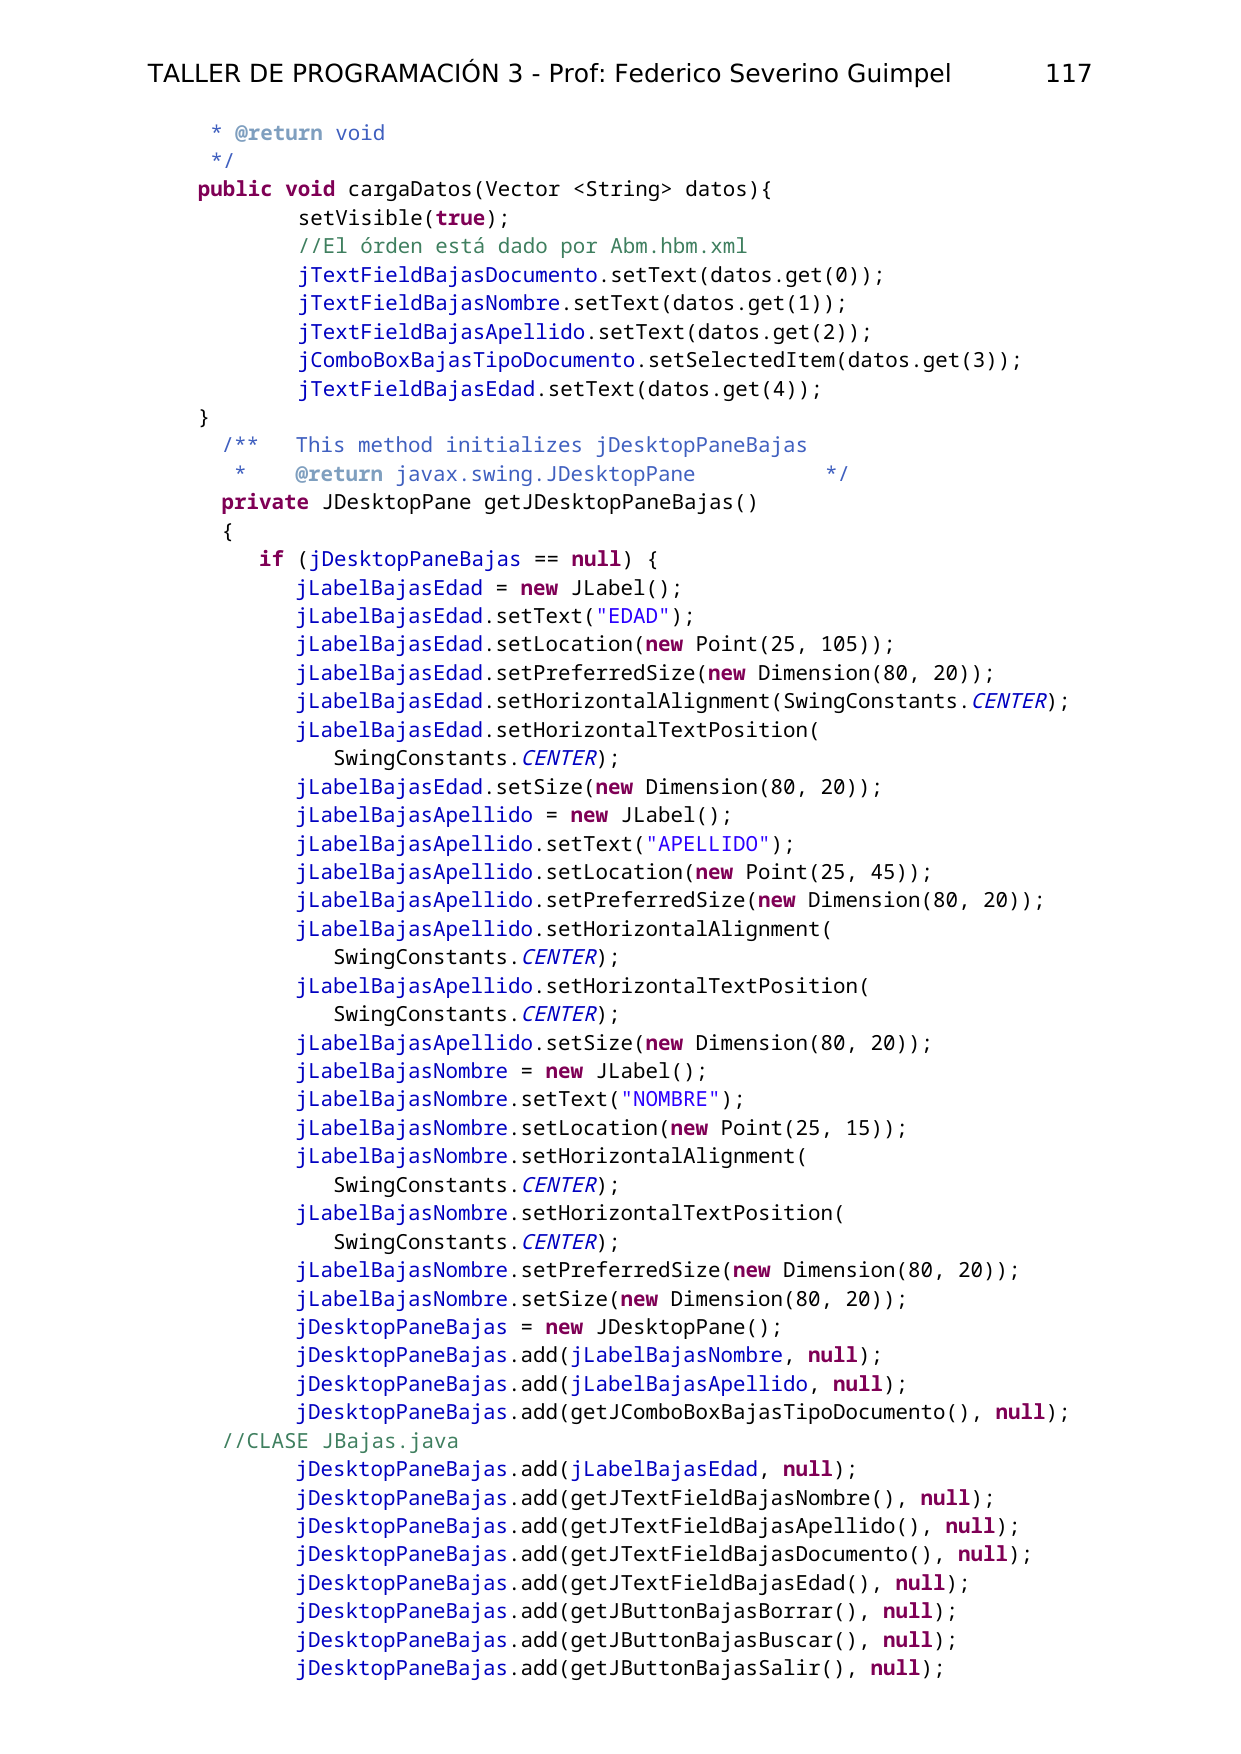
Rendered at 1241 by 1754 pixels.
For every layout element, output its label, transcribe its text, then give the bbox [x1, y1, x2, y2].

text SwingConstants.CENTER); [148, 743, 1093, 772]
text jLabelBajasApellido.setSize(new Dimension(80, 20)); [148, 1028, 1093, 1056]
text //CLASE JBajas.java [148, 1426, 1093, 1454]
text setVisible(true); [148, 203, 1093, 231]
text */ [148, 146, 1093, 174]
text jLabelBajasEdad.setSize(new Dimension(80, 20)); [148, 772, 1093, 800]
text jLabelBajasEdad.setPreferredSize(new Dimension(80, 20)); [148, 658, 1093, 686]
text jComboBoxBajasTipoDocumento.setSelectedItem(datos.get(3)); [148, 345, 1093, 374]
text jLabelBajasApellido.setPreferredSize(new Dimension(80, 20)); [148, 886, 1093, 914]
text jLabelBajasNombre.setText("NOMBRE"); [148, 1084, 1093, 1113]
text if (jDesktopPaneBajas == null) { [148, 544, 1093, 573]
text SwingConstants.CENTER); [148, 1170, 1093, 1198]
text jLabelBajasNombre.setHorizontalAlignment( [148, 1141, 1093, 1170]
text jLabelBajasEdad.setHorizontalAlignment(SwingConstants.CENTER); [148, 686, 1093, 715]
text jLabelBajasApellido.setHorizontalTextPosition( [148, 971, 1093, 999]
text jLabelBajasEdad.setHorizontalTextPosition( [148, 715, 1093, 743]
text jLabelBajasNombre.setLocation(new Point(25, 15)); [148, 1113, 1093, 1141]
text jDesktopPaneBajas.add(getJTextFieldBajasDocumento(), null); [148, 1539, 1093, 1568]
text jDesktopPaneBajas = new JDesktopPane(); [148, 1312, 1093, 1341]
text jDesktopPaneBajas.add(jLabelBajasEdad, null); [148, 1454, 1093, 1483]
text jLabelBajasApellido = new JLabel(); [148, 800, 1093, 829]
text private JDesktopPane getJDesktopPaneBajas() [148, 487, 1093, 516]
text jDesktopPaneBajas.add(getJButtonBajasBuscar(), null); [148, 1625, 1093, 1653]
text jDesktopPaneBajas.add(getJTextFieldBajasEdad(), null); [148, 1568, 1093, 1596]
text jLabelBajasApellido.setLocation(new Point(25, 45)); [148, 857, 1093, 886]
text { [148, 516, 1093, 544]
text jLabelBajasNombre.setPreferredSize(new Dimension(80, 20)); [148, 1255, 1093, 1284]
text jDesktopPaneBajas.add(jLabelBajasNombre, null); [148, 1341, 1093, 1369]
text /** This method initializes jDesktopPaneBajas [148, 431, 1093, 459]
text //El órden está dado por Abm.hbm.xml [148, 231, 1093, 260]
text jDesktopPaneBajas.add(getJTextFieldBajasApellido(), null); [148, 1511, 1093, 1539]
text jLabelBajasEdad.setText("EDAD"); [148, 601, 1093, 629]
text jLabelBajasApellido.setHorizontalAlignment( [148, 914, 1093, 942]
text SwingConstants.CENTER); [148, 999, 1093, 1028]
text jTextFieldBajasApellido.setText(datos.get(2)); [148, 317, 1093, 345]
text SwingConstants.CENTER); [148, 1227, 1093, 1255]
text jLabelBajasEdad = new JLabel(); [148, 573, 1093, 601]
text jTextFieldBajasEdad.setText(datos.get(4)); [148, 374, 1093, 402]
text jDesktopPaneBajas.add(getJButtonBajasSalir(), null); [148, 1653, 1093, 1682]
text jDesktopPaneBajas.add(getJButtonBajasBorrar(), null); [148, 1596, 1093, 1625]
text jLabelBajasEdad.setLocation(new Point(25, 105)); [148, 629, 1093, 658]
text SwingConstants.CENTER); [148, 942, 1093, 971]
text } [148, 402, 1093, 431]
text jLabelBajasNombre.setSize(new Dimension(80, 20)); [148, 1284, 1093, 1312]
text jDesktopPaneBajas.add(getJTextFieldBajasNombre(), null); [148, 1483, 1093, 1511]
text jTextFieldBajasDocumento.setText(datos.get(0)); [148, 260, 1093, 288]
text jLabelBajasNombre = new JLabel(); [148, 1056, 1093, 1084]
text jLabelBajasApellido.setText("APELLIDO"); [148, 829, 1093, 857]
text jDesktopPaneBajas.add(getJComboBoxBajasTipoDocumento(), null); [148, 1397, 1093, 1426]
text jLabelBajasNombre.setHorizontalTextPosition( [148, 1198, 1093, 1227]
text public void cargaDatos(Vector <String> datos){ [148, 174, 1093, 203]
text * @return javax.swing.JDesktopPane */ [148, 459, 1093, 487]
text jTextFieldBajasNombre.setText(datos.get(1)); [148, 288, 1093, 317]
text jDesktopPaneBajas.add(jLabelBajasApellido, null); [148, 1369, 1093, 1397]
text * @return void [148, 118, 1093, 146]
